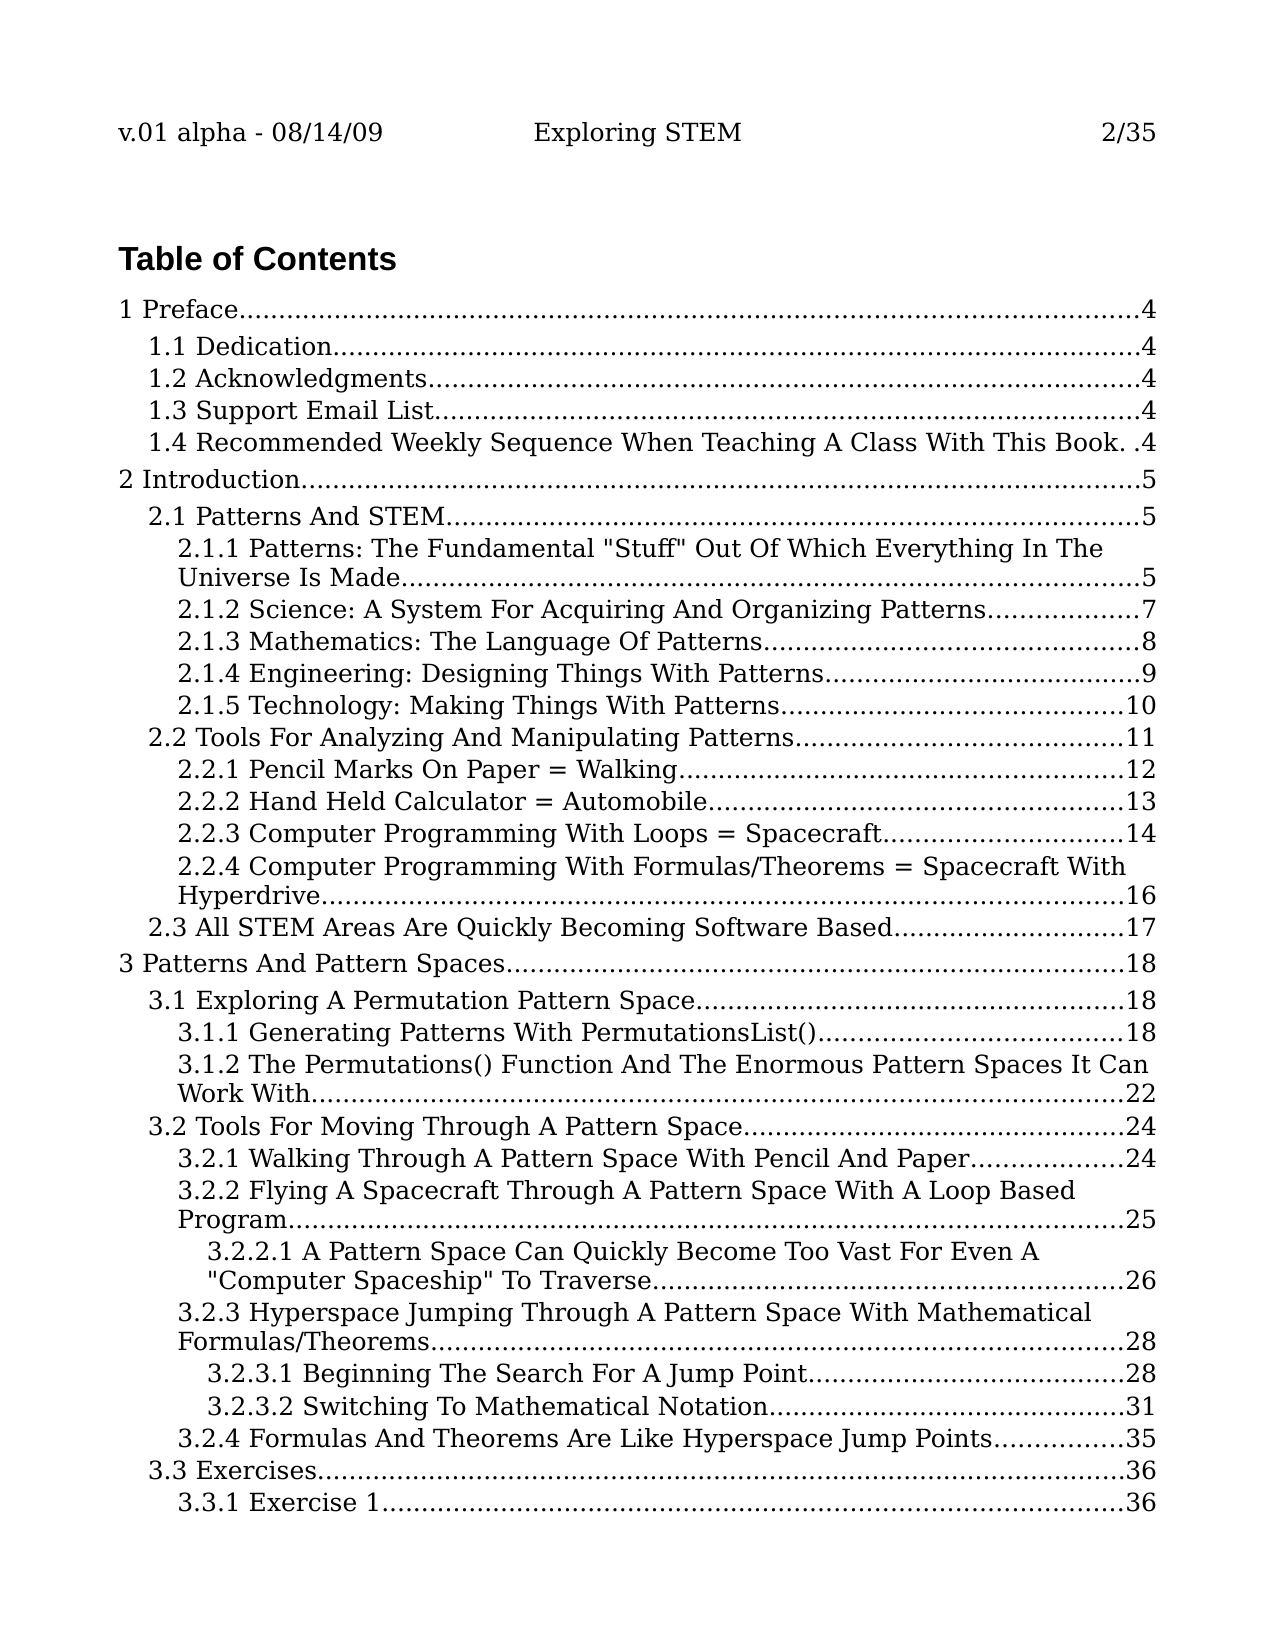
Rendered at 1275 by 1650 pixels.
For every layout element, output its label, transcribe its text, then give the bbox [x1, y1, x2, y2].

text 1 Preface 4 [118, 295, 1157, 324]
text 2.1.2 Science: A System For Acquiring And Organizing Patterns 7 [177, 595, 1157, 624]
text 2.2 Tools For Analyzing And Manipulating Patterns 11 [148, 723, 1157, 752]
text 3.1.1 Generating Patterns With PermutationsList() 18 [177, 1018, 1157, 1047]
text 2 Introduction 5 [118, 465, 1157, 494]
text 3.2 Tools For Moving Through A Pattern Space 24 [148, 1112, 1157, 1141]
text 3.2.3.2 Switching To Mathematical Notation 31 [207, 1392, 1157, 1421]
text 2.1.1 Patterns: The Fundamental "Stuff" Out Of Which Everything In The Universe Is Made 5 [177, 534, 1157, 592]
text 2.2.3 Computer Programming With Loops = Spacecraft 14 [177, 819, 1157, 849]
text 2.2.4 Computer Programming With Formulas/Theorems = Spacecraft With Hyperdrive 16 [177, 852, 1157, 910]
text 2.1.3 Mathematics: The Language Of Patterns 8 [177, 627, 1157, 656]
text 2.1.4 Engineering: Designing Things With Patterns 9 [177, 659, 1157, 688]
text 3.1 Exploring A Permutation Pattern Space 18 [148, 986, 1157, 1015]
text 3.2.2.1 A Pattern Space Can Quickly Become Too Vast For Even A "Computer Spaceship" To Traverse 26 [207, 1237, 1157, 1295]
text 2.3 All STEM Areas Are Quickly Becoming Software Based 17 [148, 913, 1157, 942]
text 3.2.3.1 Beginning The Search For A Jump Point 28 [207, 1359, 1157, 1389]
text 2.1 Patterns And STEM 5 [148, 502, 1157, 531]
text 1.4 Recommended Weekly Sequence When Teaching A Class With This Book 4 [148, 428, 1157, 457]
text 1.2 Acknowledgments 4 [148, 364, 1157, 393]
text 3 Patterns And Pattern Spaces 18 [118, 949, 1157, 979]
text 3.3.1 Exercise 1 36 [177, 1488, 1157, 1517]
text 1.3 Support Email List 4 [148, 396, 1157, 425]
text 3.2.3 Hyperspace Jumping Through A Pattern Space With Mathematical Formulas/Theorems 28 [177, 1298, 1157, 1357]
text 3.3 Exercises 36 [148, 1456, 1157, 1485]
text 3.1.2 The Permutations() Function And The Enormous Pattern Spaces It Can Work With 22 [177, 1050, 1157, 1109]
text 3.2.1 Walking Through A Pattern Space With Pencil And Paper 24 [177, 1144, 1157, 1173]
text 2.2.1 Pencil Marks On Paper = Walking 12 [177, 755, 1157, 784]
text 2.2.2 Hand Held Calculator = Automobile 13 [177, 787, 1157, 817]
text 3.2.2 Flying A Spacecraft Through A Pattern Space With A Loop Based Program 25 [177, 1176, 1157, 1234]
text 2.1.5 Technology: Making Things With Patterns 10 [177, 691, 1157, 720]
text 3.2.4 Formulas And Theorems Are Like Hyperspace Jump Points 35 [177, 1424, 1157, 1453]
subtitle Table of Contents [118, 239, 1157, 277]
text 1.1 Dedication 4 [148, 332, 1157, 361]
